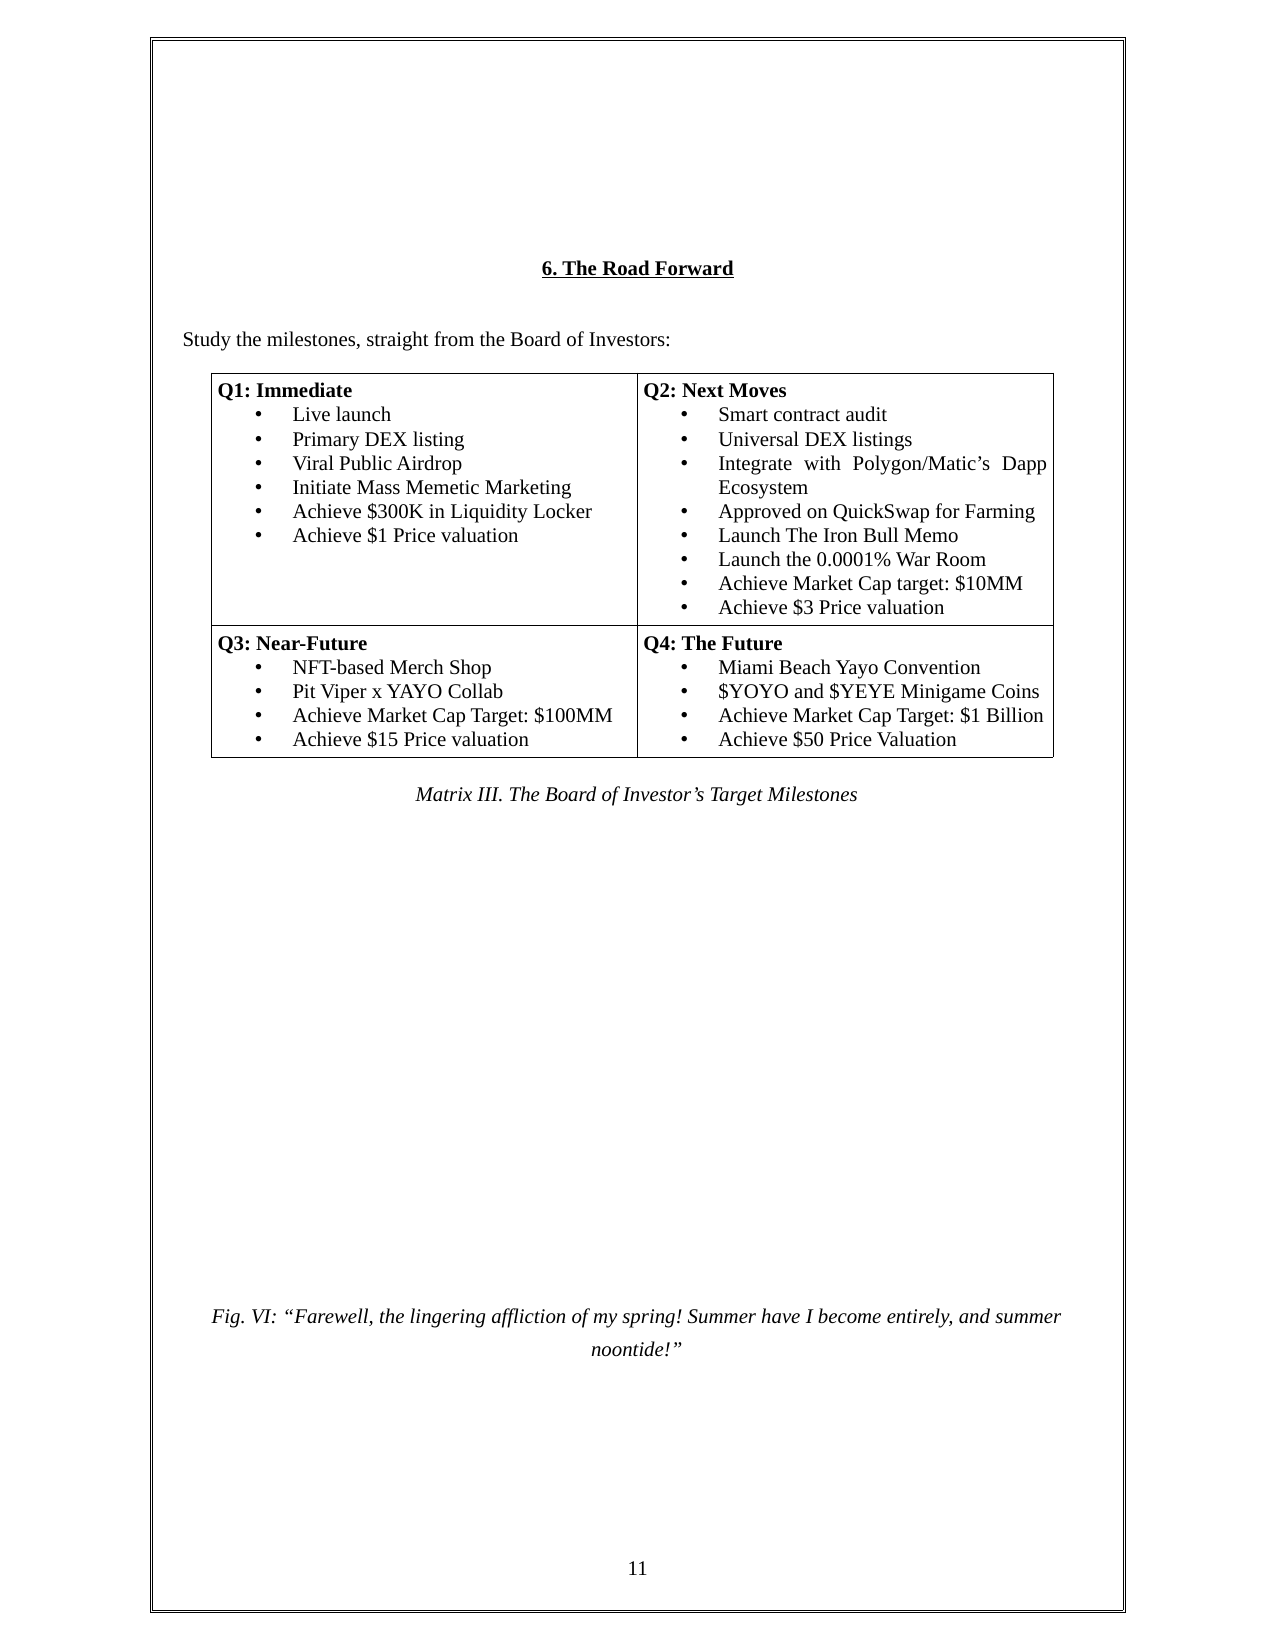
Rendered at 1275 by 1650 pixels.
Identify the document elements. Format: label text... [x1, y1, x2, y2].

table_cell Q3: Near-Future NFT-based Merch Shop Pit Viper x YAYO Collab Achieve Market Cap Target: $100MM Achieve $15 Price valuation [212, 626, 637, 757]
table_header Q2: Next Moves Smart contract audit Universal DEX listings Integrate with Polygon/Matic’s Dapp Ecosystem Approved on QuickSwap for Farming Launch The Iron Bull Memo Launch the 0.0001% War Room Achieve Market Cap target: $10MM Achieve $3 Price valuation [638, 374, 1053, 625]
text Fig. VI: “Farewell, the lingering affliction of my spring! Summer have I become entirely, and summer noontide!” [182, 1304, 1093, 1361]
text Matrix III. The Board of Investor’s Target Milestones [182, 782, 1093, 806]
subtitle 6. The Road Forward [182, 256, 1093, 280]
table_header Q1: Immediate Live launch Primary DEX listing Viral Public Airdrop Initiate Mass Memetic Marketing Achieve $300K in Liquidity Locker Achieve $1 Price valuation [212, 374, 637, 625]
text Study the milestones, straight from the Board of Investors: [182, 327, 1093, 351]
table_cell Q4: The Future Miami Beach Yayo Convention $YOYO and $YEYE Minigame Coins Achieve Market Cap Target: $1 Billion Achieve $50 Price Valuation [638, 626, 1053, 757]
